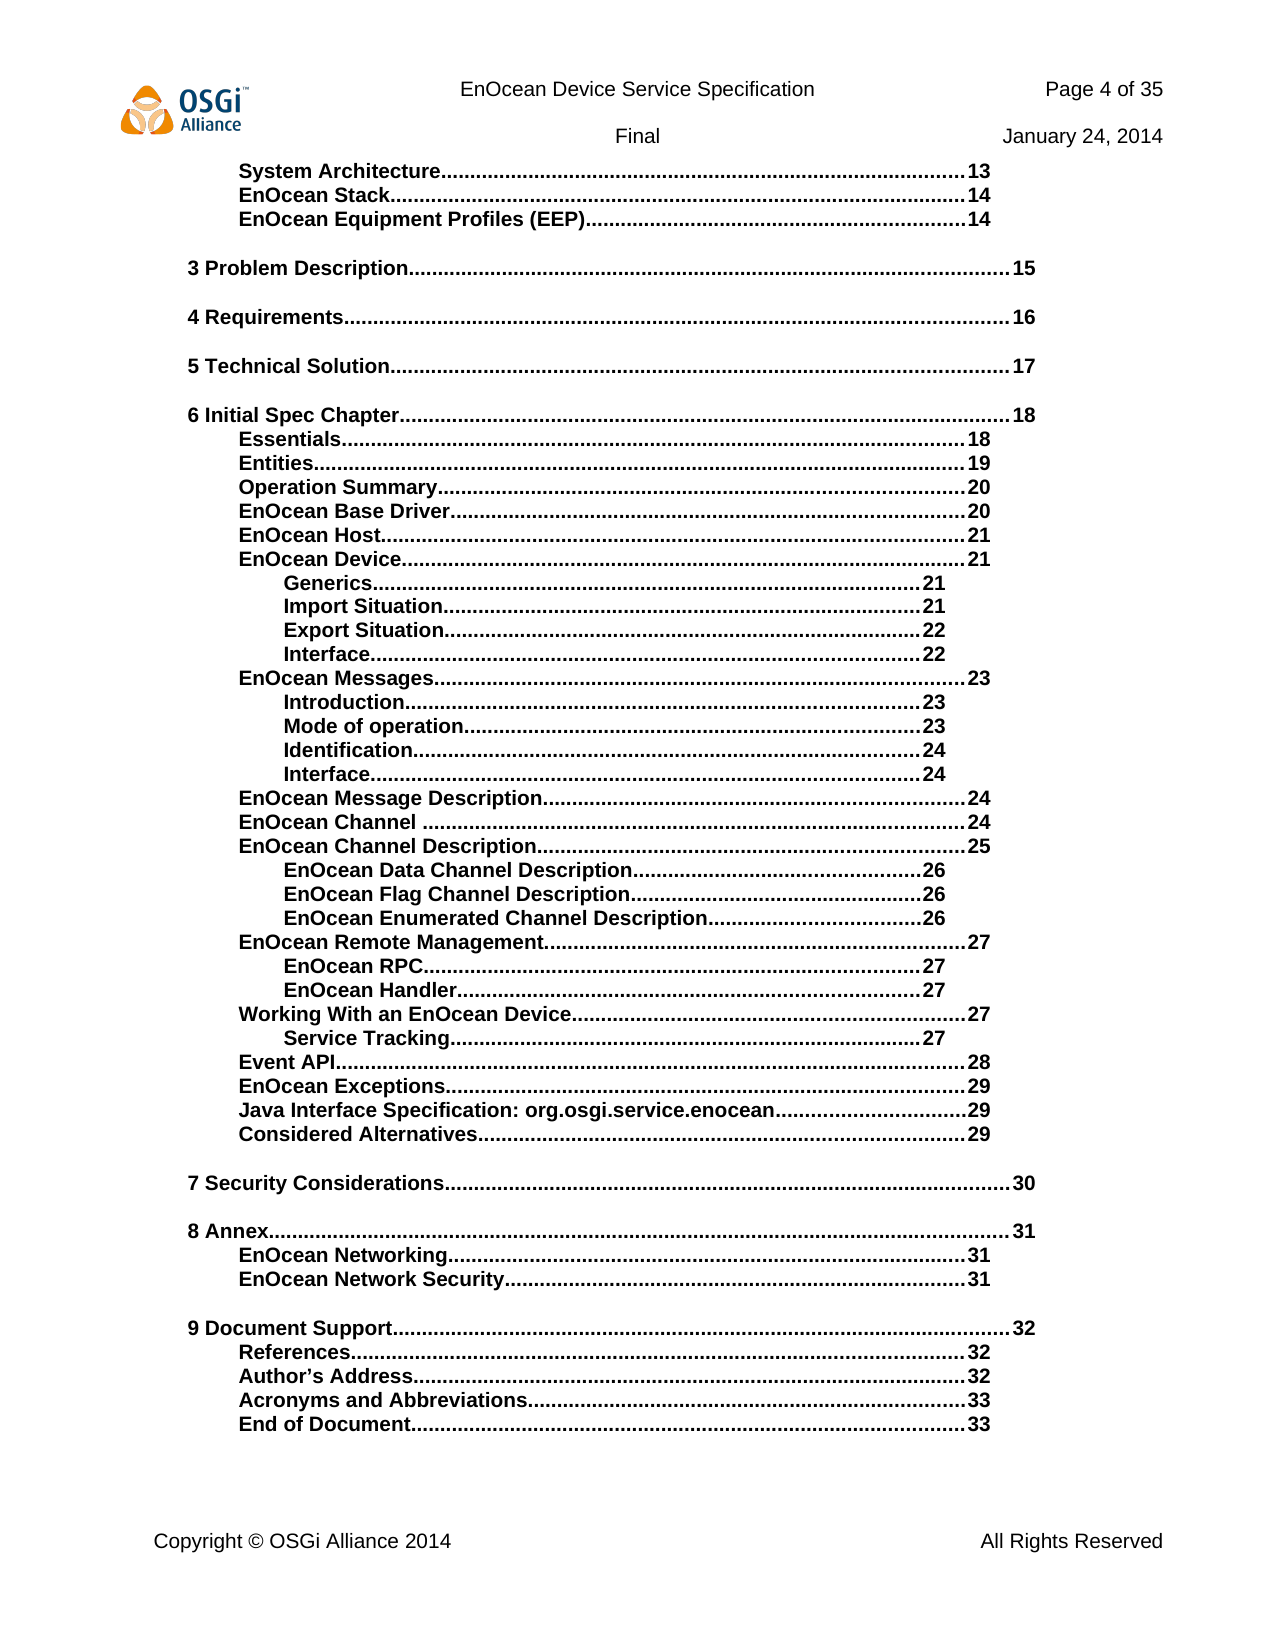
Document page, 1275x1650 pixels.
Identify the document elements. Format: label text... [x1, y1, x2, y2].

text EnOcean Message Description 24 [232, 786, 1163, 810]
text EnOcean Stack 14 [232, 183, 1163, 207]
text Identification 24 [277, 738, 1163, 762]
text References 32 [232, 1340, 1163, 1364]
picture [113, 78, 257, 142]
text Service Tracking 27 [277, 1026, 1163, 1049]
text Considered Alternatives 29 [232, 1121, 1163, 1145]
text Introduction 23 [277, 690, 1163, 714]
text 3 Problem Description 15 [187, 256, 1163, 280]
text EnOcean Flag Channel Description 26 [277, 882, 1163, 906]
text Interface 24 [277, 762, 1163, 786]
text Mode of operation 23 [277, 714, 1163, 738]
text System Architecture 13 [232, 159, 1163, 183]
text EnOcean Device 21 [232, 546, 1163, 570]
text EnOcean Channel 24 [232, 810, 1163, 834]
text End of Document 33 [232, 1412, 1163, 1436]
text EnOcean Remote Management. 27 [232, 930, 1163, 954]
text 7 Security Considerations 30 [187, 1170, 1163, 1194]
text Generics 21 [277, 570, 1163, 594]
text EnOcean Equipment Profiles (EEP) 14 [232, 207, 1163, 231]
text EnOcean Host 21 [232, 522, 1163, 546]
text EnOcean Base Driver 20 [232, 498, 1163, 522]
text EnOcean Networking 31 [232, 1243, 1163, 1267]
text Operation Summary 20 [232, 474, 1163, 498]
text Java Interface Specification: org.osgi.service.enocean 29 [232, 1097, 1163, 1121]
text Acronyms and Abbreviations 33 [232, 1388, 1163, 1412]
text Import Situation 21 [277, 594, 1163, 618]
text Essentials 18 [232, 427, 1163, 451]
text EnOcean Network Security 31 [232, 1267, 1163, 1291]
text EnOcean Messages 23 [232, 666, 1163, 690]
text 8 Annex 31 [187, 1219, 1163, 1243]
text Author’s Address 32 [232, 1364, 1163, 1388]
text 4 Requirements 16 [187, 305, 1163, 329]
text Export Situation 22 [277, 618, 1163, 642]
text Interface 22 [277, 642, 1163, 666]
text 6 Initial Spec Chapter 18 [187, 403, 1163, 427]
text Event API 28 [232, 1049, 1163, 1073]
text EnOcean Channel Description 25 [232, 834, 1163, 858]
text Entities 19 [232, 451, 1163, 474]
text EnOcean Exceptions 29 [232, 1073, 1163, 1097]
text EnOcean RPC 27 [277, 954, 1163, 978]
text Working With an EnOcean Device 27 [232, 1002, 1163, 1026]
text EnOcean Handler 27 [277, 978, 1163, 1002]
text EnOcean Data Channel Description 26 [277, 858, 1163, 882]
text EnOcean Enumerated Channel Description 26 [277, 906, 1163, 930]
text 5 Technical Solution 17 [187, 354, 1163, 378]
text 9 Document Support 32 [187, 1316, 1163, 1340]
